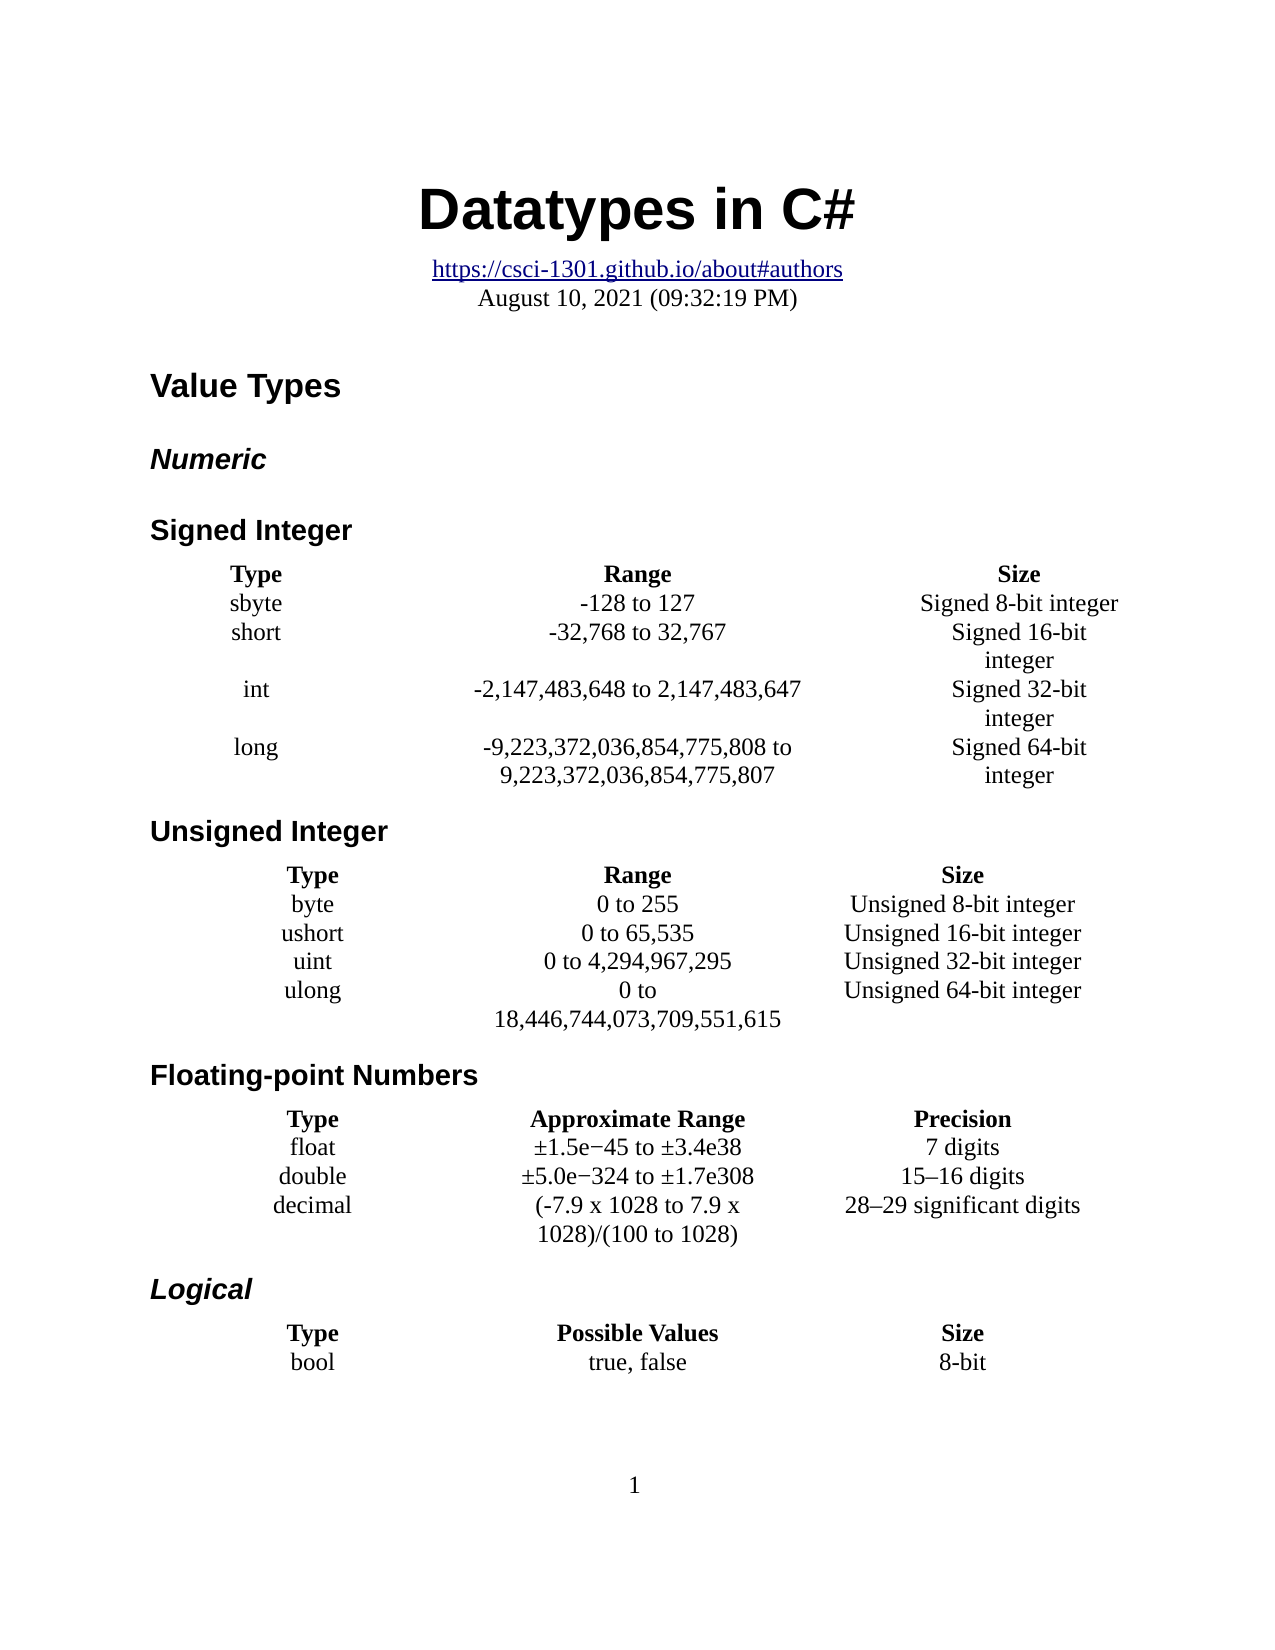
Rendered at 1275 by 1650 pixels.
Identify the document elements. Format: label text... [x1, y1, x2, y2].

table_cell ushort [150, 918, 475, 946]
table_cell Unsigned 64-bit integer [800, 975, 1125, 1033]
table_cell (-7.9 x 1028 to 7.9 x 1028)/(100 to 1028) [475, 1190, 800, 1247]
table_cell 8-bit [800, 1347, 1125, 1376]
text https://csci-1301.github.io/about#authors [150, 254, 1125, 283]
table_cell 7 digits [800, 1133, 1125, 1161]
table_header Range [475, 860, 800, 889]
table_cell Signed 64-bit integer [913, 732, 1125, 789]
table_cell Signed 8-bit integer [913, 588, 1125, 617]
subtitle Unsigned Integer [150, 814, 1125, 848]
table_cell Signed 32-bit integer [913, 674, 1125, 732]
table_cell 0 to 255 [475, 889, 800, 918]
table_cell ±1.5e−45 to ±3.4e38 [475, 1133, 800, 1161]
table_cell byte [150, 889, 475, 918]
subtitle Signed Integer [150, 513, 1125, 547]
table_cell float [150, 1133, 475, 1161]
table_header Size [800, 860, 1125, 889]
table_cell 0 to 4,294,967,295 [475, 946, 800, 975]
table_cell Unsigned 16-bit integer [800, 918, 1125, 946]
table_cell 28–29 significant digits [800, 1190, 1125, 1247]
table_cell -32,768 to 32,767 [362, 617, 913, 674]
table_cell Signed 16-bit integer [913, 617, 1125, 674]
table_cell true, false [475, 1347, 800, 1376]
table_cell Unsigned 32-bit integer [800, 946, 1125, 975]
table_cell -9,223,372,036,854,775,808 to 9,223,372,036,854,775,807 [362, 732, 913, 789]
table_header Size [913, 559, 1125, 588]
table_header Type [150, 1319, 475, 1347]
table_cell -128 to 127 [362, 588, 913, 617]
table_cell 15–16 digits [800, 1161, 1125, 1190]
table_cell double [150, 1161, 475, 1190]
table_cell ulong [150, 975, 475, 1033]
table_header Range [362, 559, 913, 588]
table_header Precision [800, 1104, 1125, 1132]
table_cell long [150, 732, 362, 789]
subtitle Numeric [150, 442, 1125, 476]
table_cell 0 to 65,535 [475, 918, 800, 946]
table_header Size [800, 1319, 1125, 1347]
subtitle Value Types [150, 366, 1125, 404]
table_cell short [150, 617, 362, 674]
table_header Type [150, 860, 475, 889]
text August 10, 2021 (09:32:19 PM) [150, 283, 1125, 312]
subtitle Logical [150, 1272, 1125, 1306]
subtitle Floating-point Numbers [150, 1058, 1125, 1091]
table_cell uint [150, 946, 475, 975]
table_header Type [150, 559, 362, 588]
table_cell int [150, 674, 362, 732]
table_cell sbyte [150, 588, 362, 617]
table_header Type [150, 1104, 475, 1132]
title Datatypes in C# [150, 175, 1125, 242]
table_cell decimal [150, 1190, 475, 1247]
table_cell bool [150, 1347, 475, 1376]
table_cell 0 to 18,446,744,073,709,551,615 [475, 975, 800, 1033]
table_cell Unsigned 8-bit integer [800, 889, 1125, 918]
table_cell ±5.0e−324 to ±1.7e308 [475, 1161, 800, 1190]
table_header Approximate Range [475, 1104, 800, 1132]
table_header Possible Values [475, 1319, 800, 1347]
table_cell -2,147,483,648 to 2,147,483,647 [362, 674, 913, 732]
